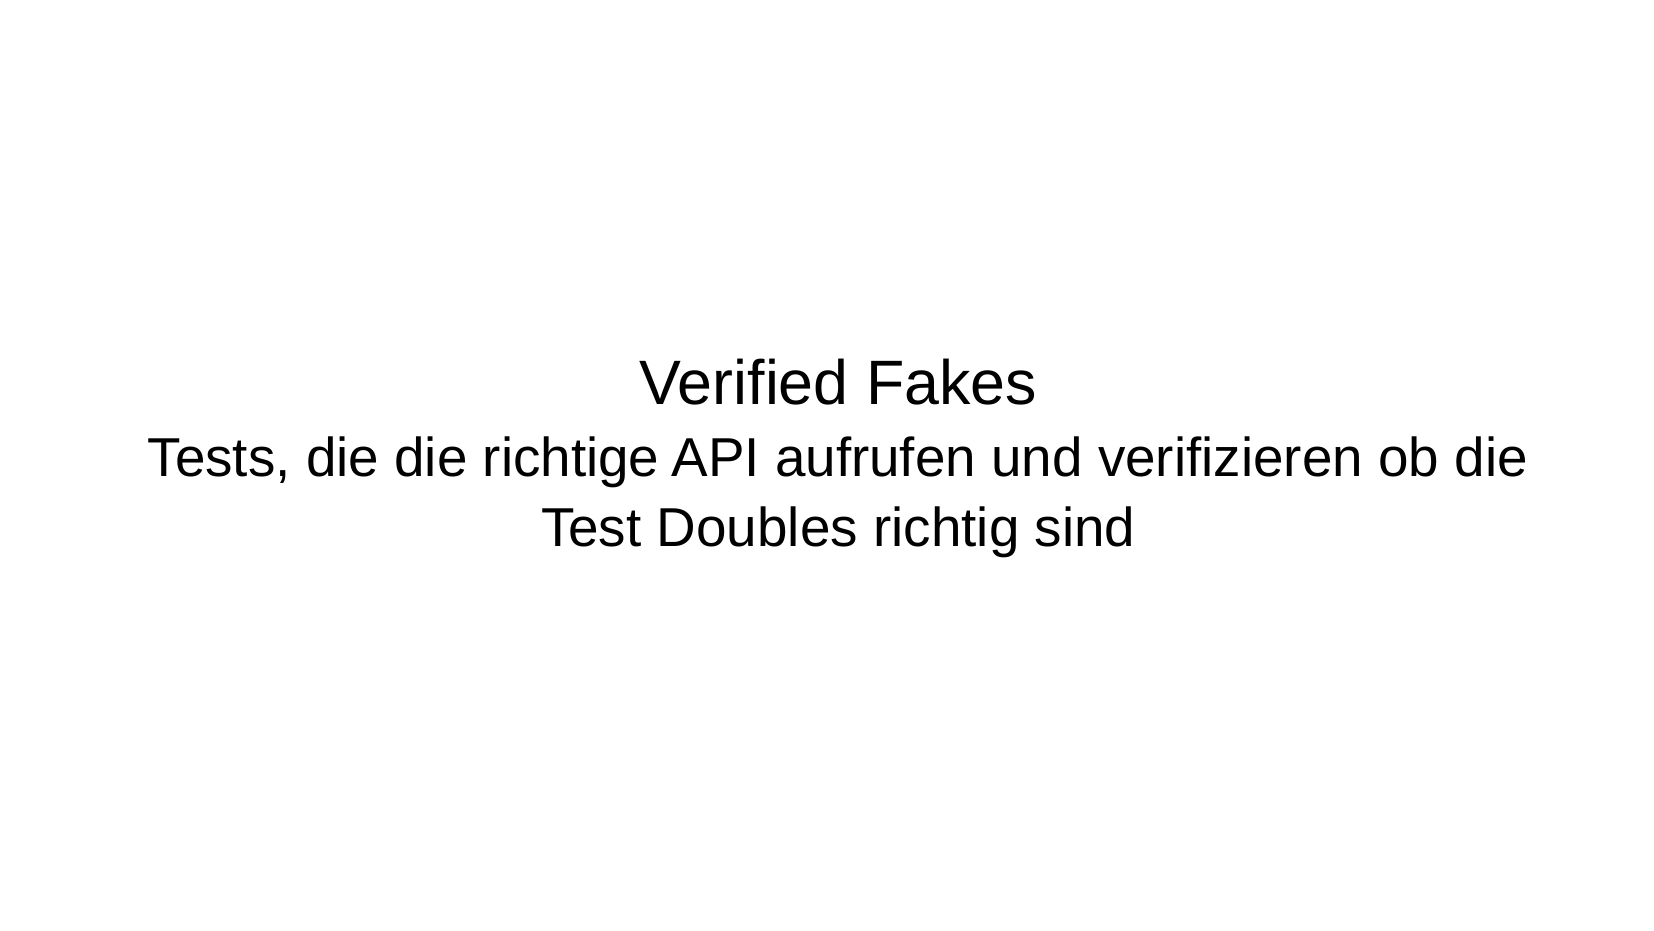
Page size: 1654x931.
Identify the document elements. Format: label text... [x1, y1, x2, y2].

list Verified Fakes Tests, die die richtige API aufrufen und verifizieren ob die Test Doubles richtig sind [94, 336, 1583, 559]
